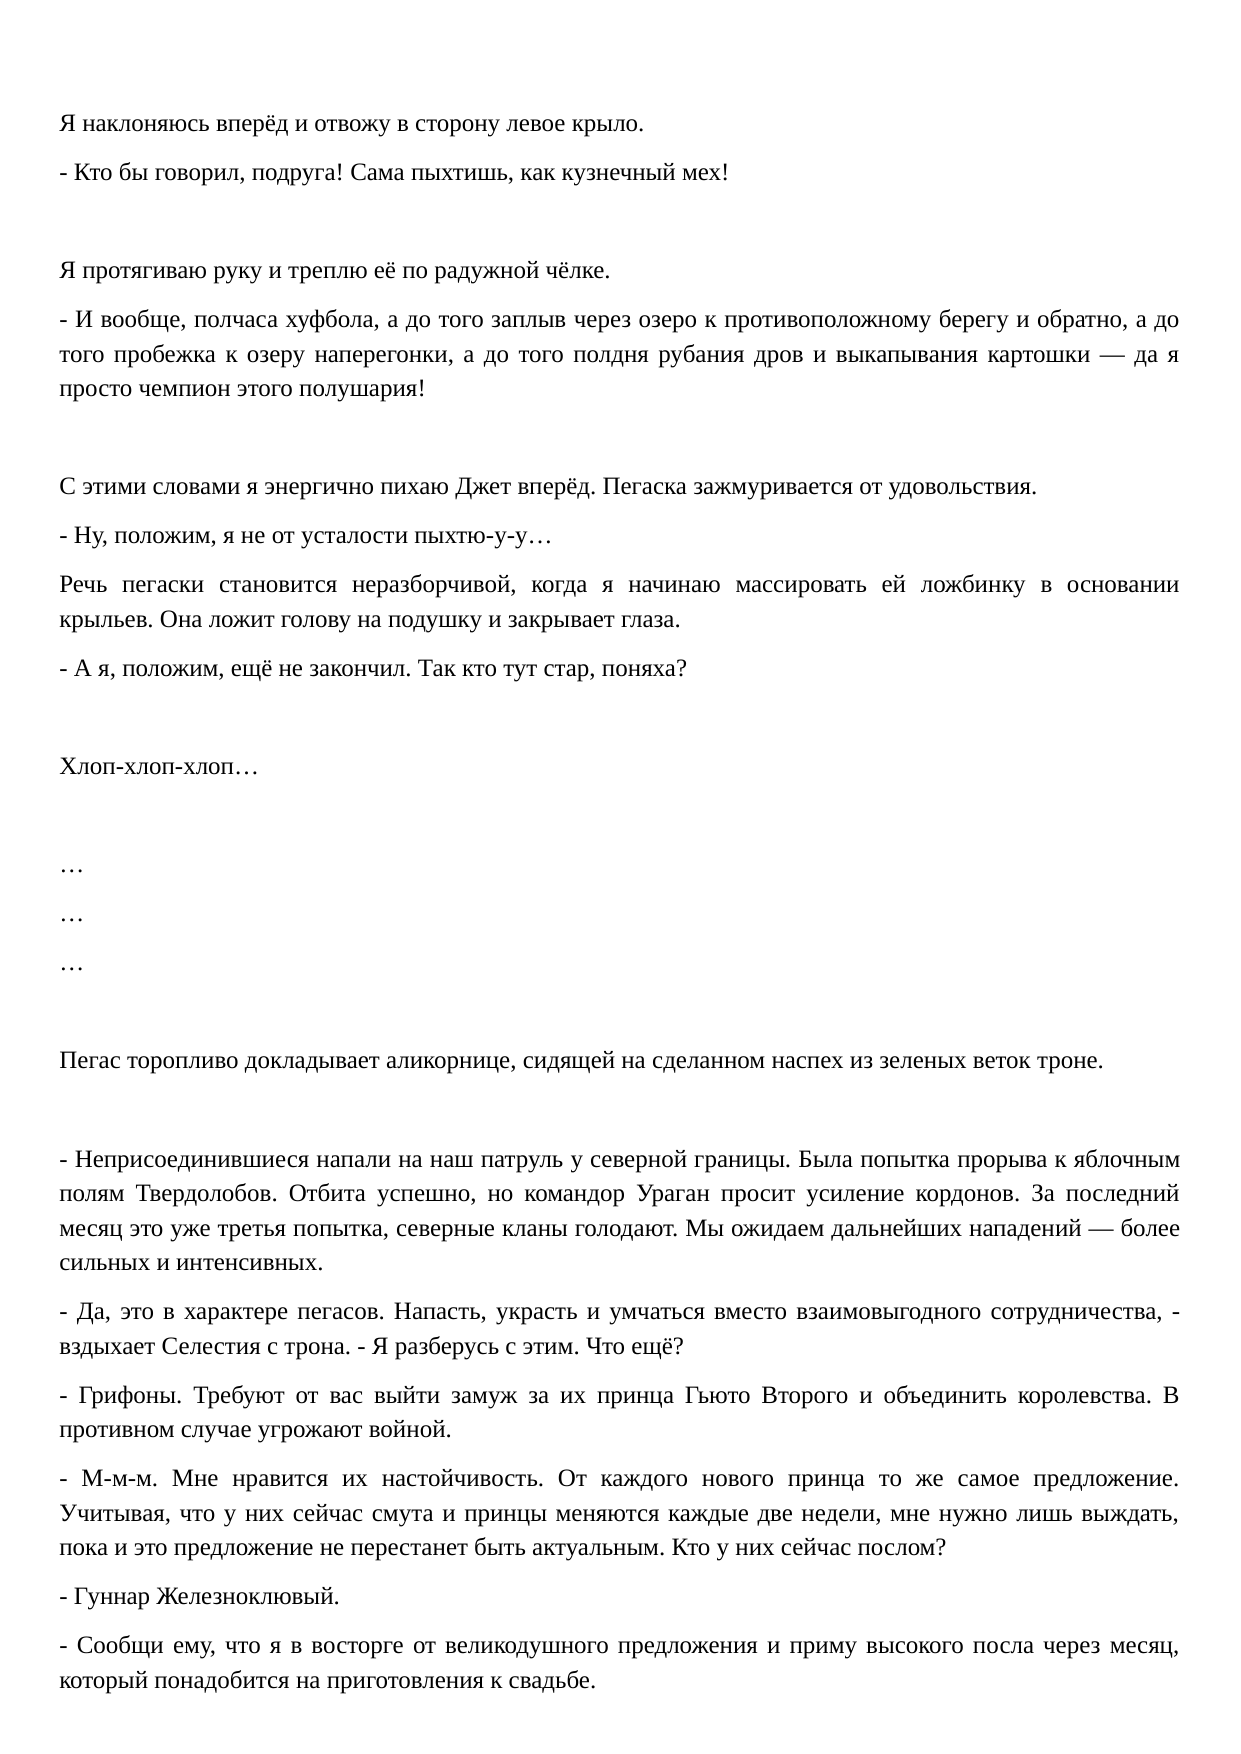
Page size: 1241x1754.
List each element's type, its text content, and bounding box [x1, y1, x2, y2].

text Я наклоняюсь вперёд и отвожу в сторону левое крыло. [59, 108, 1181, 137]
text Пегас торопливо докладывает аликорнице, сидящей на сделанном наспех из зеленых веток троне. [59, 1046, 1181, 1074]
text Речь пегаски становится неразборчивой, когда я начинаю массировать ей ложбинку в основании крыльев. Она ложит голову на подушку и закрывает глаза. [59, 569, 1181, 633]
text … [59, 947, 1181, 976]
text … [59, 849, 1181, 878]
text - Да, это в характере пегасов. Напасть, украсть и умчаться вместо взаимовыгодного сотрудничества, - вздыхает Селестия с трона. - Я разберусь с этим. Что ещё? [59, 1296, 1181, 1359]
text - Гуннар Железноклювый. [59, 1581, 1181, 1610]
text … [59, 898, 1181, 927]
text - Кто бы говорил, подруга! Сама пыхтишь, как кузнечный мех! [59, 157, 1181, 186]
text - Сообщи ему, что я в восторге от великодушного предложения и приму высокого посла через месяц, который понадобится на приготовления к свадьбе. [59, 1630, 1181, 1694]
text Хлоп-хлоп-хлоп… [59, 751, 1181, 780]
text С этими словами я энергично пихаю Джет вперёд. Пегаска зажмуривается от удовольствия. [59, 471, 1181, 500]
text - М-м-м. Мне нравится их настойчивость. От каждого нового принца то же самое предложение. Учитывая, что у них сейчас смута и принцы меняются каждые две недели, мне нужно лишь выждать, пока и это предложение не перестанет быть актуальным. Кто у них сейчас послом? [59, 1463, 1181, 1561]
text Я протягиваю руку и треплю её по радужной чёлке. [59, 255, 1181, 284]
text - А я, положим, ещё не закончил. Так кто тут стар, поняха? [59, 653, 1181, 682]
text - Грифоны. Требуют от вас выйти замуж за их принца Гьюто Второго и объединить королевства. В противном случае угрожают войной. [59, 1380, 1181, 1443]
text - Ну, положим, я не от усталости пыхтю-у-у… [59, 521, 1181, 549]
text - Неприсоединившиеся напали на наш патруль у северной границы. Была попытка прорыва к яблочным полям Твердолобов. Отбита успешно, но командор Ураган просит усиление кордонов. За последний месяц это уже третья попытка, северные кланы голодают. Мы ожидаем дальнейших нападений — более сильных и интенсивных. [59, 1144, 1181, 1276]
text - И вообще, полчаса хуфбола, а до того заплыв через озеро к противоположному берегу и обратно, а до того пробежка к озеру наперегонки, а до того полдня рубания дров и выкапывания картошки — да я просто чемпион этого полушария! [59, 304, 1181, 402]
